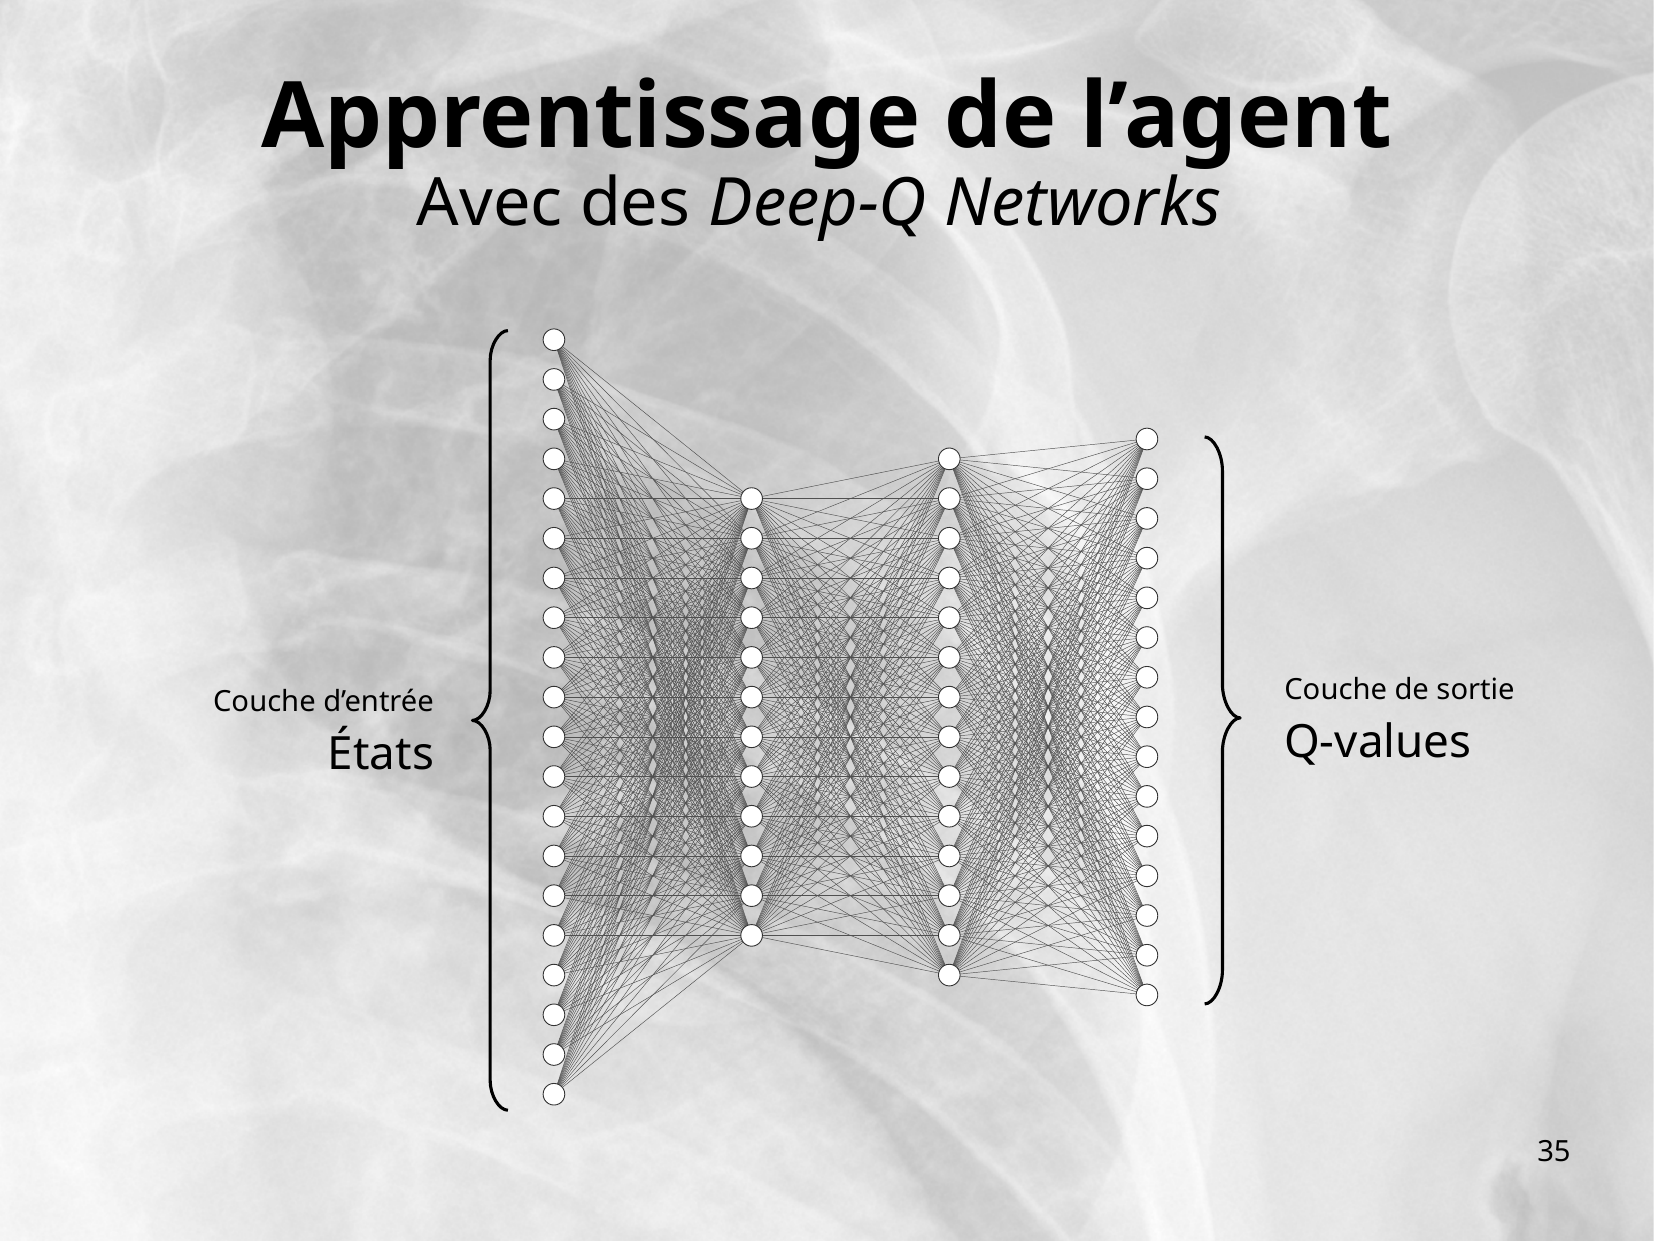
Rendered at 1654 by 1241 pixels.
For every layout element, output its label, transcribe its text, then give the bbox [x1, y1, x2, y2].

list Avec des Deep-Q Networks [75, 153, 1564, 239]
picture [0, 0, 1654, 1241]
text_box Couche de sortie Q-values [1269, 661, 1648, 768]
text_box Couche d’entrée États [70, 673, 449, 780]
title Apprentissage de l’agent [82, 8, 1571, 216]
